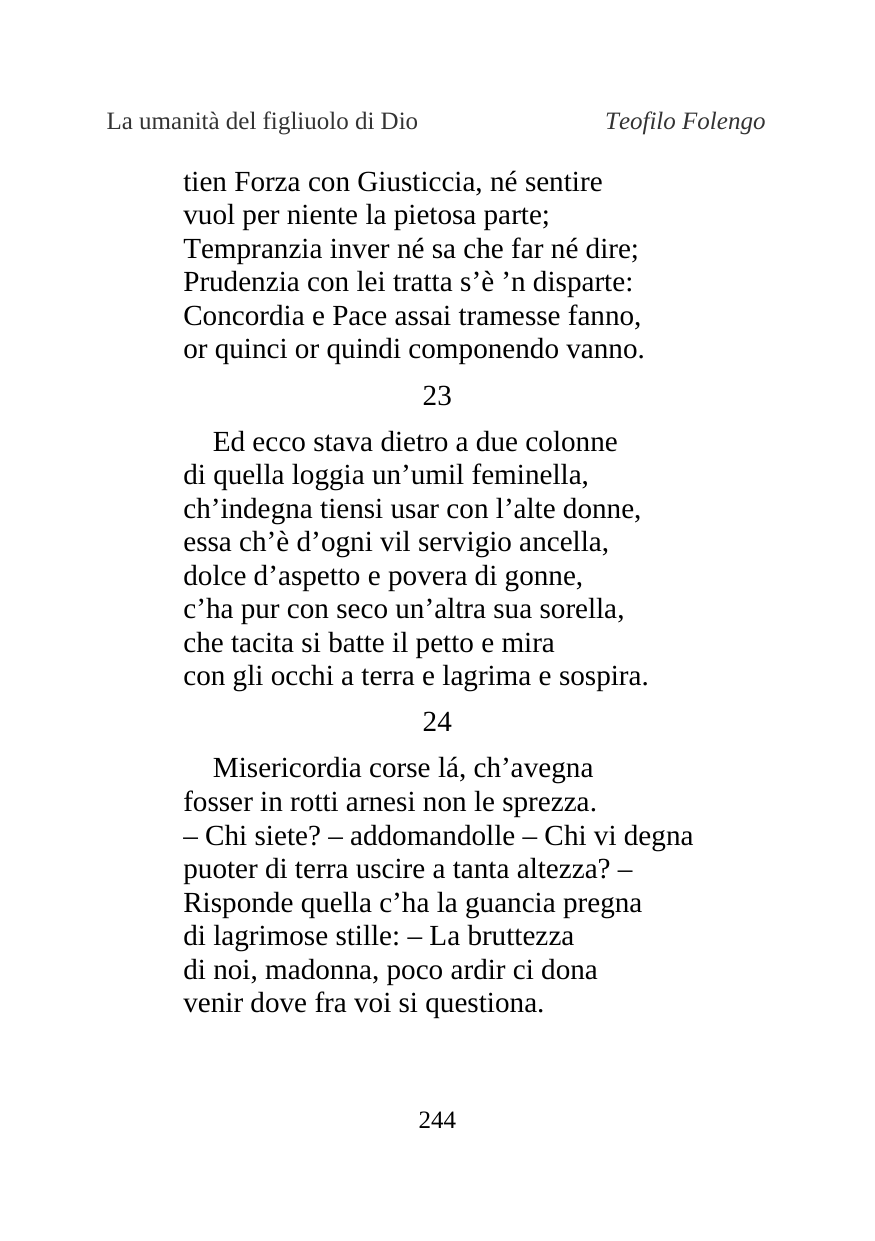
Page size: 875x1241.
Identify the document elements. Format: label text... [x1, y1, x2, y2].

text 23 [106, 378, 768, 411]
text Misericordia corse lá, ch’avegna fosser in rotti arnesi non le sprezza. – Chi siete? – addomandolle – Chi vi degna puoter di terra uscire a tanta altezza? – Risponde quella c’ha la guancia pregna di lagrimose stille: – La bruttezza di noi, madonna, poco ardir ci dona venir dove fra voi si questiona. [183, 751, 768, 1019]
text Ed ecco stava dietro a due colonne di quella loggia un’umil feminella, ch’indegna tiensi usar con l’alte donne, essa ch’è d’ogni vil servigio ancella, dolce d’aspetto e povera di gonne, c’ha pur con seco un’altra sua sorella, che tacita si batte il petto e mira con gli occhi a terra e lagrima e sospira. [183, 424, 768, 692]
text 24 [106, 704, 768, 738]
text tien Forza con Giusticcia, né sentire vuol per niente la pietosa parte; Tempranzia inver né sa che far né dire; Prudenzia con lei tratta s’è ’n disparte: Concordia e Pace assai tramesse fanno, or quinci or quindi componendo vanno. [183, 164, 768, 365]
